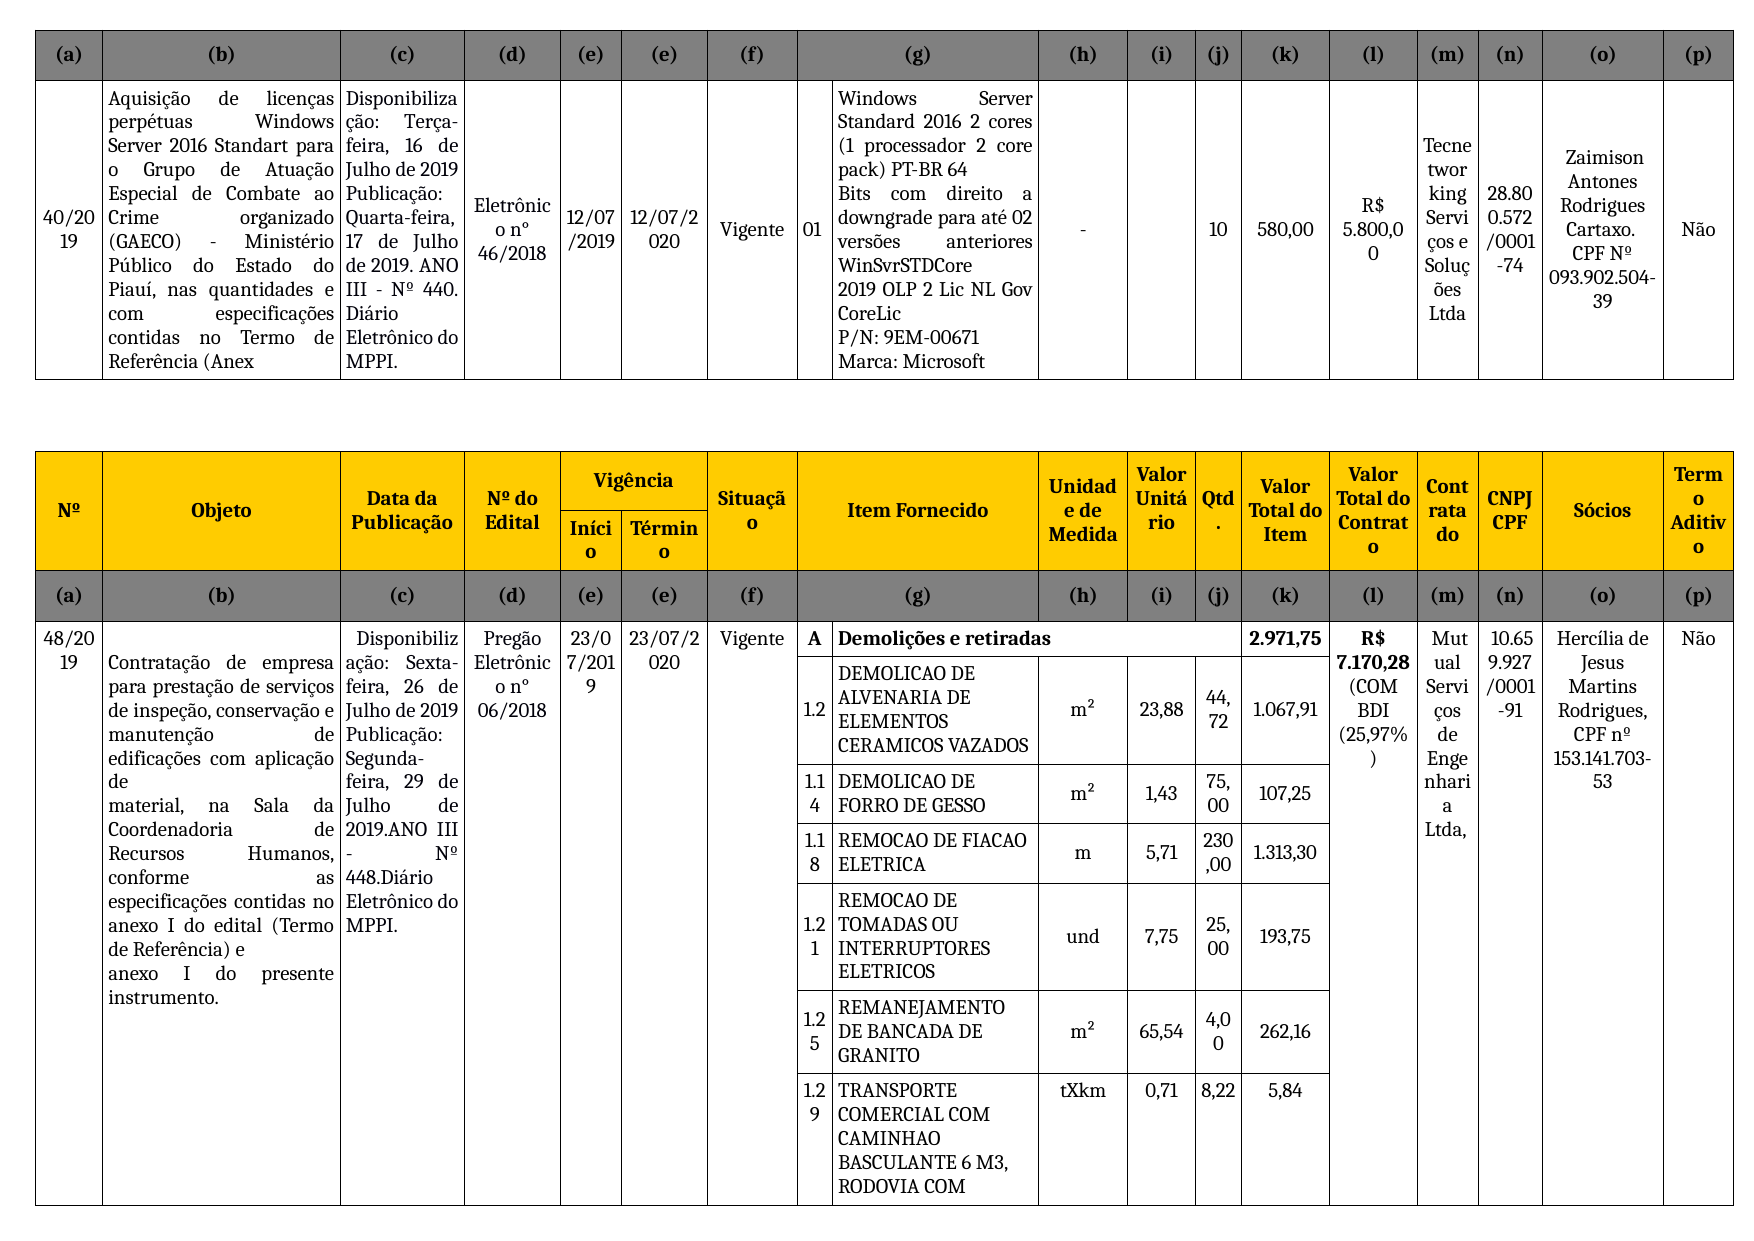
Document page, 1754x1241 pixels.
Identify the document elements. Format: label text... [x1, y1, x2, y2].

table_cell 7,75 [1128, 884, 1195, 990]
table_cell REMOCAO DE TOMADAS OU INTERRUPTORES ELETRICOS [833, 884, 1038, 990]
table_cell (b) [103, 571, 340, 621]
table_cell Não [1664, 81, 1733, 379]
table_cell 5,71 [1128, 824, 1195, 882]
table_cell 2.971,75 [1242, 622, 1329, 656]
table_cell 8,22 [1196, 1074, 1241, 1205]
table_cell Vigente [708, 81, 797, 379]
table_cell 10 [1196, 81, 1241, 379]
table_cell Zaimison Antones Rodrigues Cartaxo. CPF Nº 093.902.504-39 [1543, 81, 1663, 379]
table_cell 1.313,30 [1242, 824, 1329, 882]
table_cell REMOCAO DE FIACAO ELETRICA [833, 824, 1038, 882]
table_cell 1.14 [798, 765, 832, 823]
table_header Termo Aditivo [1664, 452, 1733, 570]
table_header Valor Total do Contrato [1330, 452, 1417, 570]
table_cell (o) [1543, 31, 1663, 80]
table_cell (j) [1196, 31, 1241, 80]
table_cell Vigente [708, 622, 797, 1205]
table_cell 25,00 [1196, 884, 1241, 990]
table_cell 1.2 [798, 657, 832, 763]
table_header Item Fornecido [798, 452, 1038, 570]
table_cell (a) [36, 571, 102, 621]
table_cell tXkm [1039, 1074, 1127, 1205]
table_header Vigência [561, 452, 707, 510]
table_cell (d) [465, 31, 560, 80]
table_cell 23/07/2020 [622, 622, 707, 1205]
table_cell Contratação de empresa para prestação de serviços de inspeção, conservação e manutenção de edificações com aplicação de material, na Sala da Coordenadoria de Recursos Humanos, conforme as especificações contidas no anexo I do edital (Termo de Referência) e anexo I do presente instrumento. [103, 622, 340, 1205]
table_cell R$ 7.170,28(COM BDI (25,97%) [1330, 622, 1417, 1205]
table_cell 65,54 [1128, 991, 1195, 1073]
table_header Valor Unitário [1128, 452, 1195, 570]
table_cell (n) [1479, 31, 1542, 80]
table_cell Aquisição de licenças perpétuas Windows Server 2016 Standart para o Grupo de Atuação Especial de Combate ao Crime organizado (GAECO) - Ministério Público do Estado do Piauí, nas quantidades e com especificações contidas no Termo de Referência (Anex [103, 81, 340, 379]
table_cell 10.659.927/0001-91 [1479, 622, 1542, 1205]
table_cell Não [1664, 622, 1733, 1205]
table_cell (c) [341, 31, 464, 80]
table_cell (p) [1664, 31, 1733, 80]
table_cell Disponibilização: Sexta-feira, 26 de Julho de 2019 Publicação: Segunda-feira, 29 de Julho de 2019.ANO III - Nº 448.Diário Eletrônico do MPPI. [341, 622, 464, 1205]
table_cell (b) [103, 31, 340, 80]
table_cell REMANEJAMENTO DE BANCADA DE GRANITO [833, 991, 1038, 1073]
table_cell 23/07/2019 [561, 622, 621, 1205]
table_cell (c) [341, 571, 464, 621]
table_cell (i) [1128, 31, 1195, 80]
table_cell (k) [1242, 571, 1329, 621]
table_cell m² [1039, 991, 1127, 1073]
table_cell (l) [1330, 31, 1417, 80]
table_cell (n) [1479, 571, 1542, 621]
table_cell (f) [708, 31, 797, 80]
table_cell 1.067,91 [1242, 657, 1329, 763]
table_cell Windows Server Standard 2016 2 cores (1 processador 2 core pack) PT-BR 64 Bits com direito a downgrade para até 02 versões anteriores WinSvrSTDCore 2019 OLP 2 Lic NL Gov CoreLic P/N: 9EM-00671 Marca: Microsoft [833, 81, 1038, 379]
table_cell (h) [1039, 31, 1127, 80]
table_cell R$ 5.800,0 0 [1330, 81, 1417, 379]
table_cell - [1039, 81, 1127, 379]
table_cell Eletrônico n° 46/2018 [465, 81, 560, 379]
table_cell (e) [622, 31, 707, 80]
table_cell (m) [1418, 31, 1478, 80]
table_cell [1128, 81, 1195, 379]
table_cell 1,43 [1128, 765, 1195, 823]
table_cell 4,00 [1196, 991, 1241, 1073]
table_cell (p) [1664, 571, 1733, 621]
table_cell Hercília de Jesus Martins Rodrigues, CPF nº 153.141.703-53 [1543, 622, 1663, 1205]
table_header Sócios [1543, 452, 1663, 570]
table_cell und [1039, 884, 1127, 990]
table_cell (e) [561, 31, 621, 80]
table_cell 12/07/2019 [561, 81, 621, 379]
table_cell (i) [1128, 571, 1195, 621]
table_cell Mutual Serviços de Engenharia Ltda, [1418, 622, 1478, 1205]
table_cell 193,75 [1242, 884, 1329, 990]
table_header Contratado [1418, 452, 1478, 570]
table_cell Início [561, 511, 621, 570]
table_cell TRANSPORTE COMERCIAL COM CAMINHAO BASCULANTE 6 M3, RODOVIA COM [833, 1074, 1038, 1205]
table_cell A [798, 622, 832, 656]
table_cell m² [1039, 657, 1127, 763]
table_cell (j) [1196, 571, 1241, 621]
table_header Unidade de Medida [1039, 452, 1127, 570]
table_header Data da Publicação [341, 452, 464, 570]
table_header Objeto [103, 452, 340, 570]
table_cell 262,16 [1242, 991, 1329, 1073]
table_cell Disponibilização: Terça-feira, 16 de Julho de 2019 Publicação: Quarta-feira, 17 de Julho de 2019. ANO III - Nº 440. Diário Eletrônico do MPPI. [341, 81, 464, 379]
table_cell 107,25 [1242, 765, 1329, 823]
table_cell 48/2019 [36, 622, 102, 1205]
table_cell 01 [798, 81, 832, 379]
table_cell m² [1039, 765, 1127, 823]
table_cell Pregão Eletrônico n° 06/2018 [465, 622, 560, 1205]
table_cell DEMOLICAO DE ALVENARIA DE ELEMENTOS CERAMICOS VAZADOS [833, 657, 1038, 763]
table_cell 580,00 [1242, 81, 1329, 379]
table_cell (e) [622, 571, 707, 621]
table_header CNPJ CPF [1479, 452, 1542, 570]
table_cell 230,00 [1196, 824, 1241, 882]
table_cell 28.800.572/0001-74 [1479, 81, 1542, 379]
table_cell (g) [798, 31, 1038, 80]
table_cell (e) [561, 571, 621, 621]
table_cell (m) [1418, 571, 1478, 621]
table_header Valor Total do Item [1242, 452, 1329, 570]
table_cell m [1039, 824, 1127, 882]
table_cell (h) [1039, 571, 1127, 621]
table_cell 75,00 [1196, 765, 1241, 823]
table_cell 1.29 [798, 1074, 832, 1205]
table_cell 1.25 [798, 991, 832, 1073]
table_cell (a) [36, 31, 102, 80]
table_cell (l) [1330, 571, 1417, 621]
table_cell 1.18 [798, 824, 832, 882]
table_cell 0,71 [1128, 1074, 1195, 1205]
table_cell (o) [1543, 571, 1663, 621]
table_cell 12/07/2020 [622, 81, 707, 379]
table_cell Término [622, 511, 707, 570]
table_header Nº [36, 452, 102, 570]
table_cell (f) [708, 571, 797, 621]
table_header Situação [708, 452, 797, 570]
table_cell 23,88 [1128, 657, 1195, 763]
table_cell (g) [798, 571, 1038, 621]
table_cell (d) [465, 571, 560, 621]
table_header Qtd. [1196, 452, 1241, 570]
table_cell (k) [1242, 31, 1329, 80]
table_cell 44,72 [1196, 657, 1241, 763]
table_header Nº do Edital [465, 452, 560, 570]
table_cell 1.21 [798, 884, 832, 990]
table_cell 40/2019 [36, 81, 102, 379]
table_cell 5,84 [1242, 1074, 1329, 1205]
table_cell Demolições e retiradas [833, 622, 1241, 656]
table_cell DEMOLICAO DE FORRO DE GESSO [833, 765, 1038, 823]
table_cell Tecnetworking Serviços e Soluções Ltda [1418, 81, 1478, 379]
